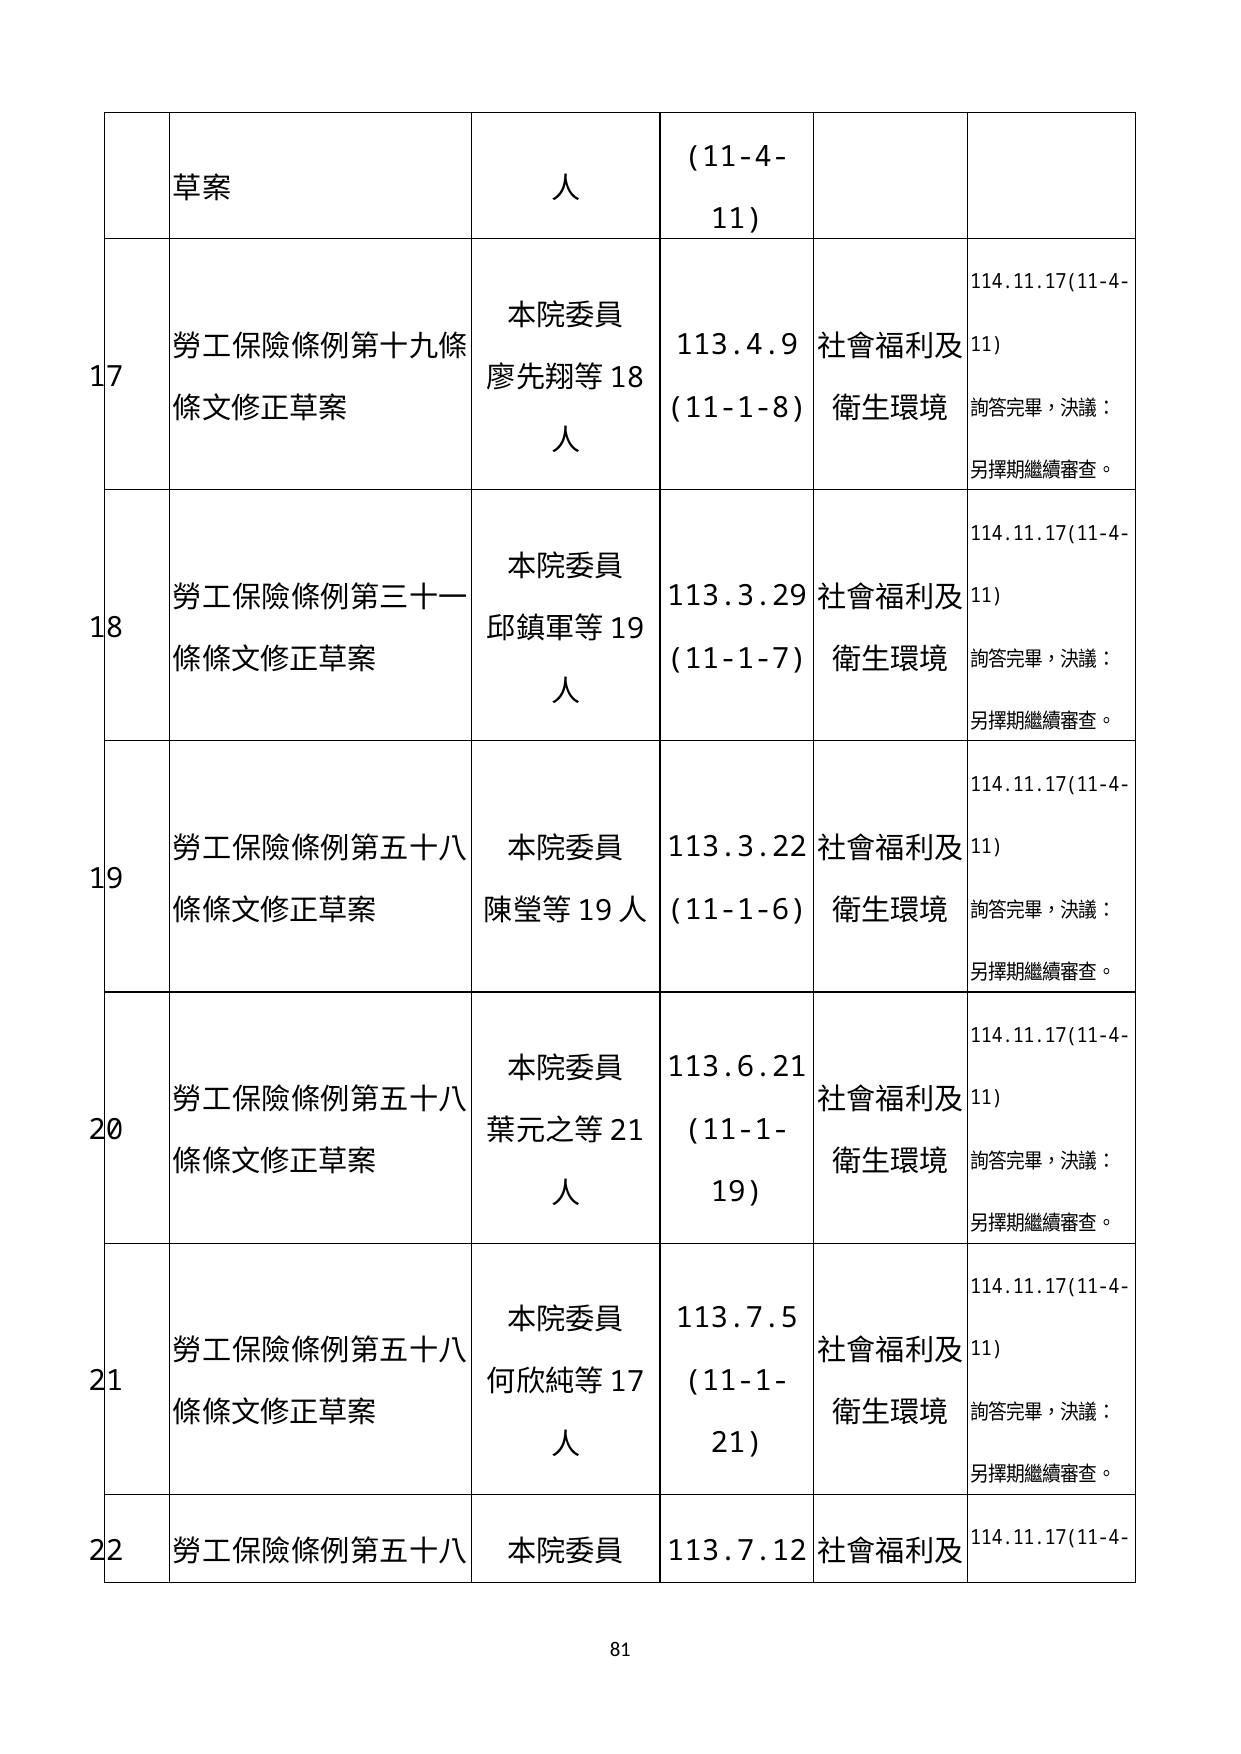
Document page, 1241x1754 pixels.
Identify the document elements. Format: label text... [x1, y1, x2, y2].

table_cell 113.4.9 (11-1-8) [661, 239, 813, 489]
table_cell 114.11.17(11-4-11) 詢答完畢，決議：另擇期繼續審查。 [968, 1244, 1135, 1493]
table_cell [105, 1495, 169, 1582]
table_cell 社會福利及衛生環境 [814, 1244, 967, 1493]
table_cell 勞工保險條例第五十八 [170, 1495, 471, 1582]
table_cell 114.11.17(11-4-11) 詢答完畢，決議：另擇期繼續審查。 [968, 490, 1135, 740]
table_cell 本院委員 葉元之等21人 [472, 993, 659, 1242]
table_cell 勞工保險條例第三十一條條文修正草案 [170, 490, 471, 740]
table_cell [105, 490, 169, 740]
table_cell 本院委員 廖先翔等18人 [472, 239, 659, 489]
table_cell 114.11.17(11-4-11) 詢答完畢，決議：另擇期繼續審查。 [968, 741, 1135, 991]
table_cell 本院委員 陳瑩等19人 [472, 741, 659, 991]
table_cell 社會福利及 [814, 1495, 967, 1582]
table_cell 114.11.17(11-4- [968, 1495, 1135, 1582]
table_cell [105, 1244, 169, 1493]
table_cell [105, 993, 169, 1242]
table_cell 勞工保險條例第五十八條條文修正草案 [170, 993, 471, 1242]
table_cell 勞工保險條例第五十八條條文修正草案 [170, 741, 471, 991]
table_cell 113.7.5 (11-1-21) [661, 1244, 813, 1493]
table_cell 社會福利及衛生環境 [814, 239, 967, 489]
table_cell 社會福利及衛生環境 [814, 741, 967, 991]
table_cell 113.3.29 (11-1-7) [661, 490, 813, 740]
table_cell 本院委員 [472, 1495, 659, 1582]
table_cell 人 [472, 113, 659, 238]
table_cell [968, 113, 1135, 238]
table_cell 本院委員 邱鎮軍等19人 [472, 490, 659, 740]
table_cell 114.11.17(11-4-11) 詢答完畢，決議：另擇期繼續審查。 [968, 993, 1135, 1242]
table_cell 本院委員 何欣純等17人 [472, 1244, 659, 1493]
table_cell [105, 741, 169, 991]
table_cell 勞工保險條例第十九條條文修正草案 [170, 239, 471, 489]
table_cell 113.6.21 (11-1-19) [661, 993, 813, 1242]
table_cell [105, 239, 169, 489]
table_cell (11-4-11) [661, 113, 813, 238]
table_cell 114.11.17(11-4-11) 詢答完畢，決議：另擇期繼續審查。 [968, 239, 1135, 489]
table_cell 草案 [170, 113, 471, 238]
table_cell 社會福利及衛生環境 [814, 490, 967, 740]
table_cell 社會福利及衛生環境 [814, 993, 967, 1242]
table_cell 113.3.22 (11-1-6) [661, 741, 813, 991]
table_cell [105, 113, 169, 238]
table_cell 113.7.12 [661, 1495, 813, 1582]
table_cell 勞工保險條例第五十八條條文修正草案 [170, 1244, 471, 1493]
table_cell [814, 113, 967, 238]
